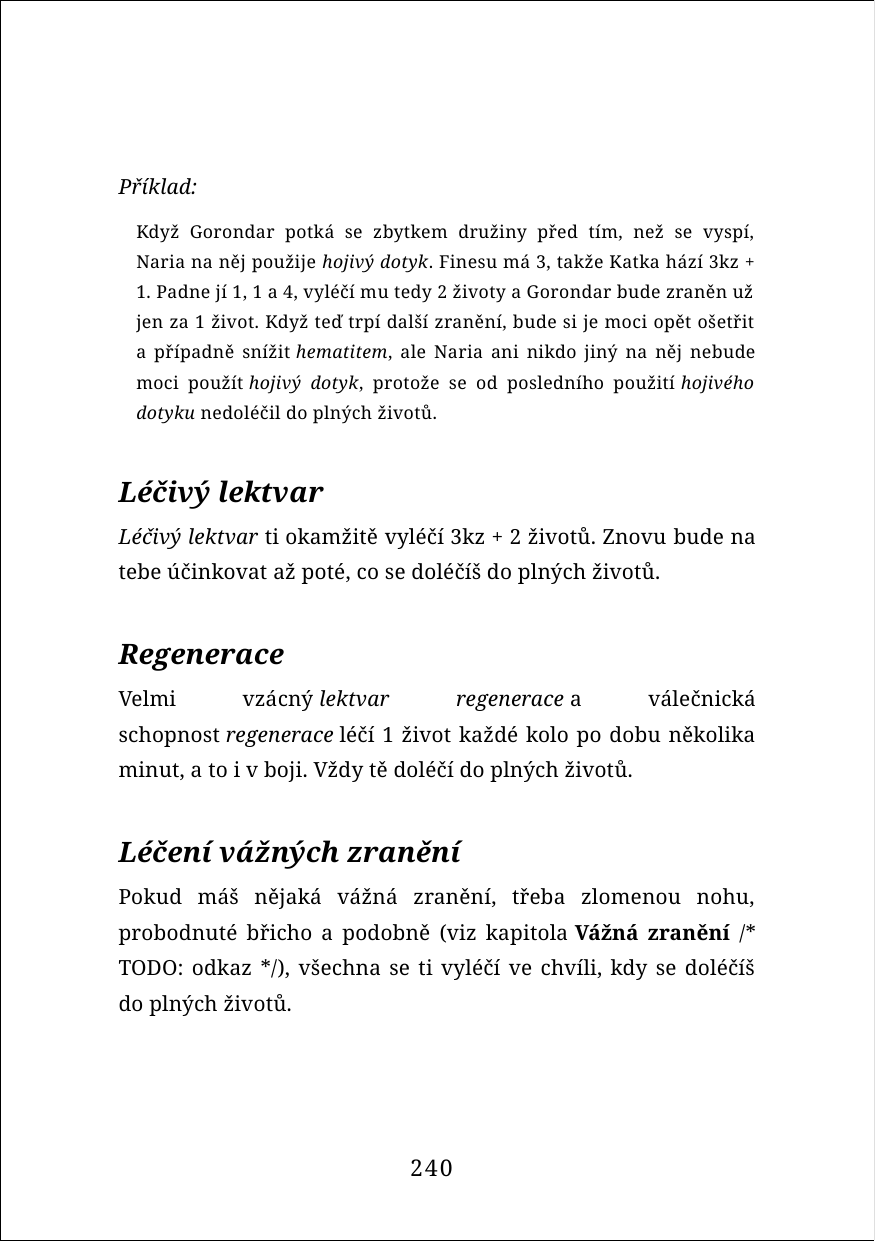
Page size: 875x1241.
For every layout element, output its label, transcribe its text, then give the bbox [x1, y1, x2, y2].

text Léčivý lektvar ti okamžitě vyléčí 3kz + 2 životů. Znovu bude na tebe účinkovat až poté, co se doléčíš do plných životů. [118, 522, 756, 586]
text Když Gorondar potká se zbytkem družiny před tím, než se vyspí, Naria na něj použije hojivý dotyk. Finesu má 3, takže Katka hází 3kz + 1. Padne jí 1, 1 a 4, vyléčí mu tedy 2 životy a Gorondar bude zraněn už jen za 1 život. Když teď trpí další zranění, bude si je moci opět ošetřit a případně snížit hematitem, ale Naria ani nikdo jiný na něj nebude moci použít hojivý dotyk, protože se od posledního použití hojivého dotyku nedoléčil do plných životů. [136, 219, 756, 424]
subtitle Regenerace [118, 634, 756, 673]
subtitle Léčení vážných zranění [118, 832, 756, 871]
text Příklad: [118, 172, 756, 200]
text Pokud máš nějaká vážná zranění, třeba zlomenou nohu, probodnuté břicho a podobně (viz kapitola Vážná zranění /* TODO: odkaz */), všechna se ti vyléčí ve chvíli, kdy se doléčíš do plných životů. [118, 882, 756, 1017]
text Velmi vzácný lektvar regenerace a válečnická schopnost regenerace léčí 1 život každé kolo po dobu několika minut, a to i v boji. Vždy tě doléčí do plných životů. [118, 684, 756, 784]
subtitle Léčivý lektvar [118, 472, 756, 510]
